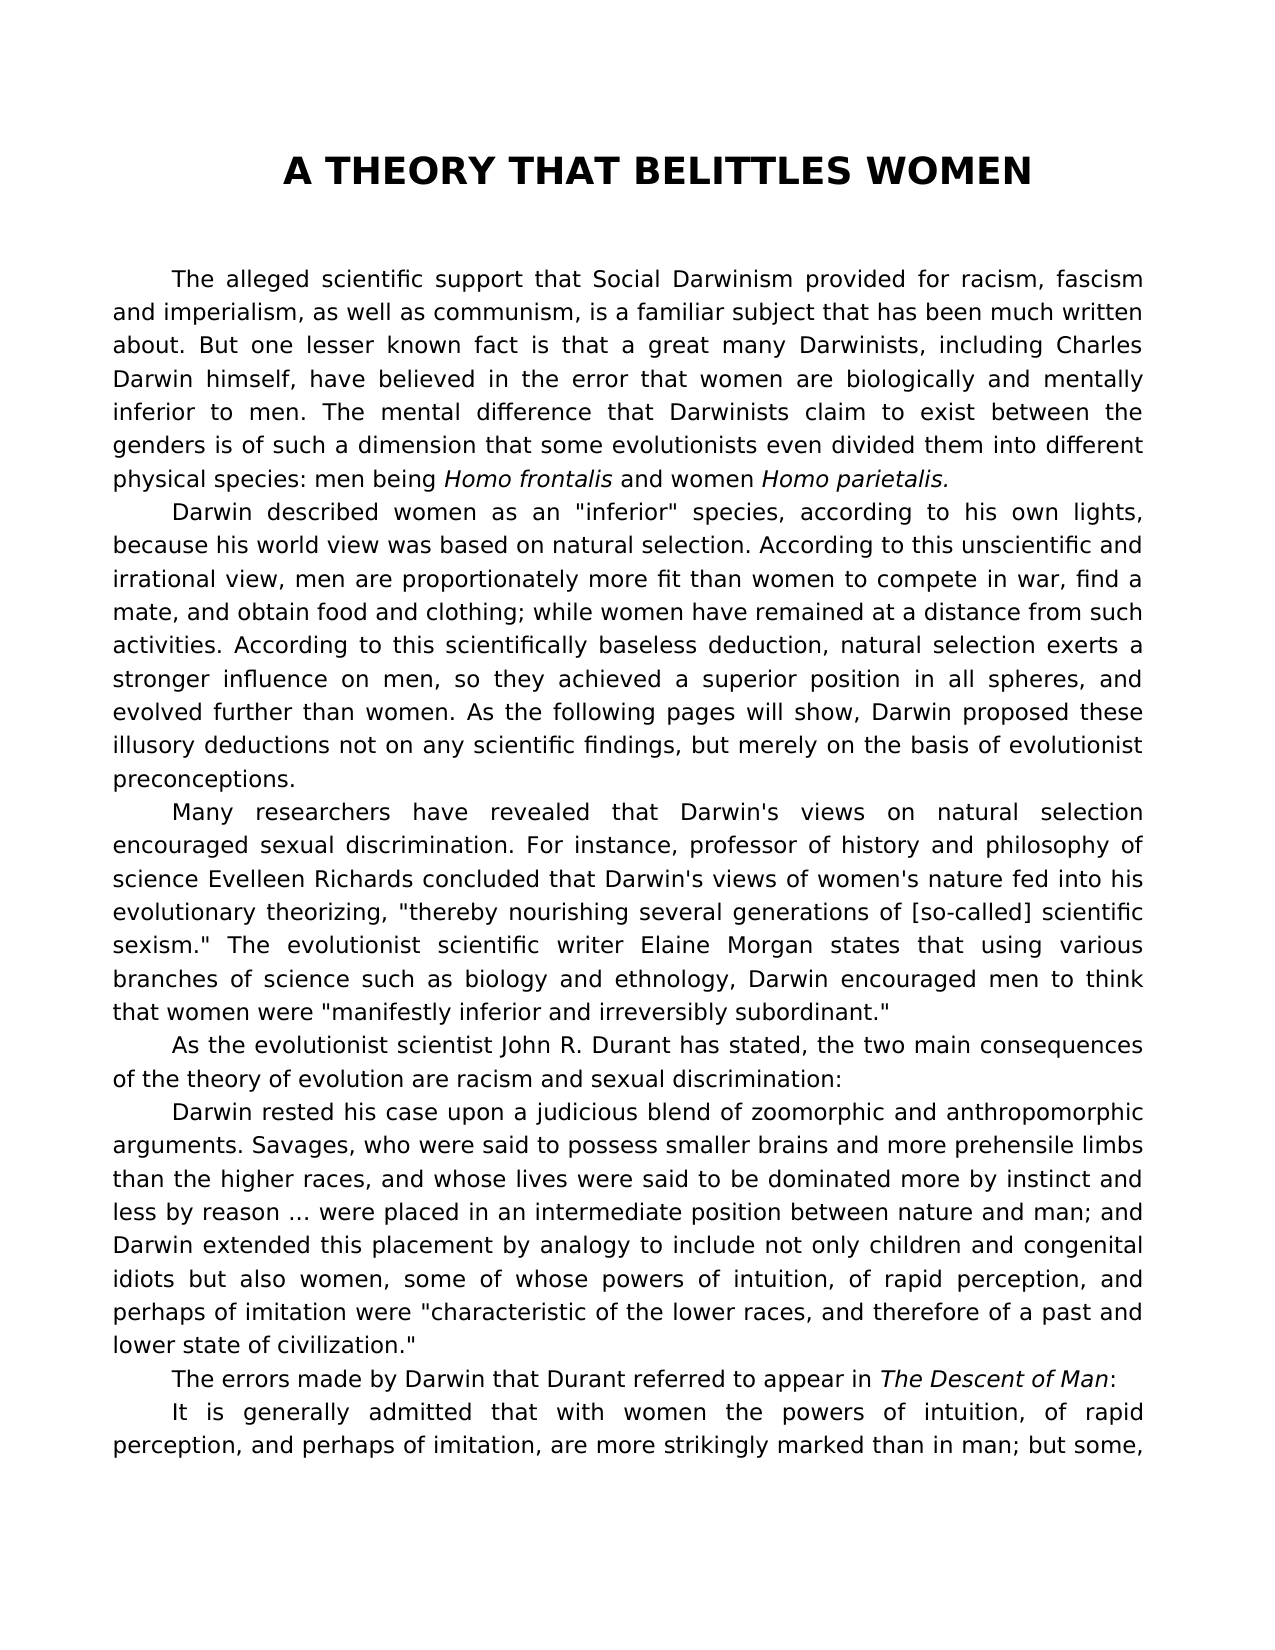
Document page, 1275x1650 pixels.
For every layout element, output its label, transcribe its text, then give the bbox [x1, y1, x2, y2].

text Many researchers have revealed that Darwin's views on natural selection encouraged sexual discrimination. For instance, professor of history and philosophy of science Evelleen Richards concluded that Darwin's views of women's nature fed into his evolutionary theorizing, "thereby nourishing several generations of [so-called] scientific sexism." The evolutionist scientific writer Elaine Morgan states that using various branches of science such as biology and ethnology, Darwin encouraged men to think that women were "manifestly inferior and irreversibly subordinant." [112, 794, 1145, 1027]
text A THEORY THAT BELITTLES WOMEN [112, 150, 1145, 194]
text Darwin rested his case upon a judicious blend of zoomorphic and anthropomorphic arguments. Savages, who were said to possess smaller brains and more prehensile limbs than the higher races, and whose lives were said to be dominated more by instinct and less by reason ... were placed in an intermediate position between nature and man; and Darwin extended this placement by analogy to include not only children and congenital idiots but also women, some of whose powers of intuition, of rapid perception, and perhaps of imitation were "characteristic of the lower races, and therefore of a past and lower state of civilization." [112, 1094, 1145, 1360]
text The alleged scientific support that Social Darwinism provided for racism, fascism and imperialism, as well as communism, is a familiar subject that has been much written about. But one lesser known fact is that a great many Darwinists, including Charles Darwin himself, have believed in the error that women are biologically and mentally inferior to men. The mental difference that Darwinists claim to exist between the genders is of such a dimension that some evolutionists even divided them into different physical species: men being Homo frontalis and women Homo parietalis. [112, 260, 1145, 494]
text Darwin described women as an "inferior" species, according to his own lights, because his world view was based on natural selection. According to this unscientific and irrational view, men are proportionately more fit than women to compete in war, find a mate, and obtain food and clothing; while women have remained at a distance from such activities. According to this scientifically baseless deduction, natural selection exerts a stronger influence on men, so they achieved a superior position in all spheres, and evolved further than women. As the following pages will show, Darwin proposed these illusory deductions not on any scientific findings, but merely on the basis of evolutionist preconceptions. [112, 494, 1145, 794]
text It is generally admitted that with women the powers of intuition, of rapid perception, and perhaps of imitation, are more strikingly marked than in man; but some, [112, 1394, 1145, 1460]
text The errors made by Darwin that Durant referred to appear in The Descent of Man: [112, 1360, 1145, 1394]
text As the evolutionist scientist John R. Durant has stated, the two main consequences of the theory of evolution are racism and sexual discrimination: [112, 1027, 1145, 1094]
